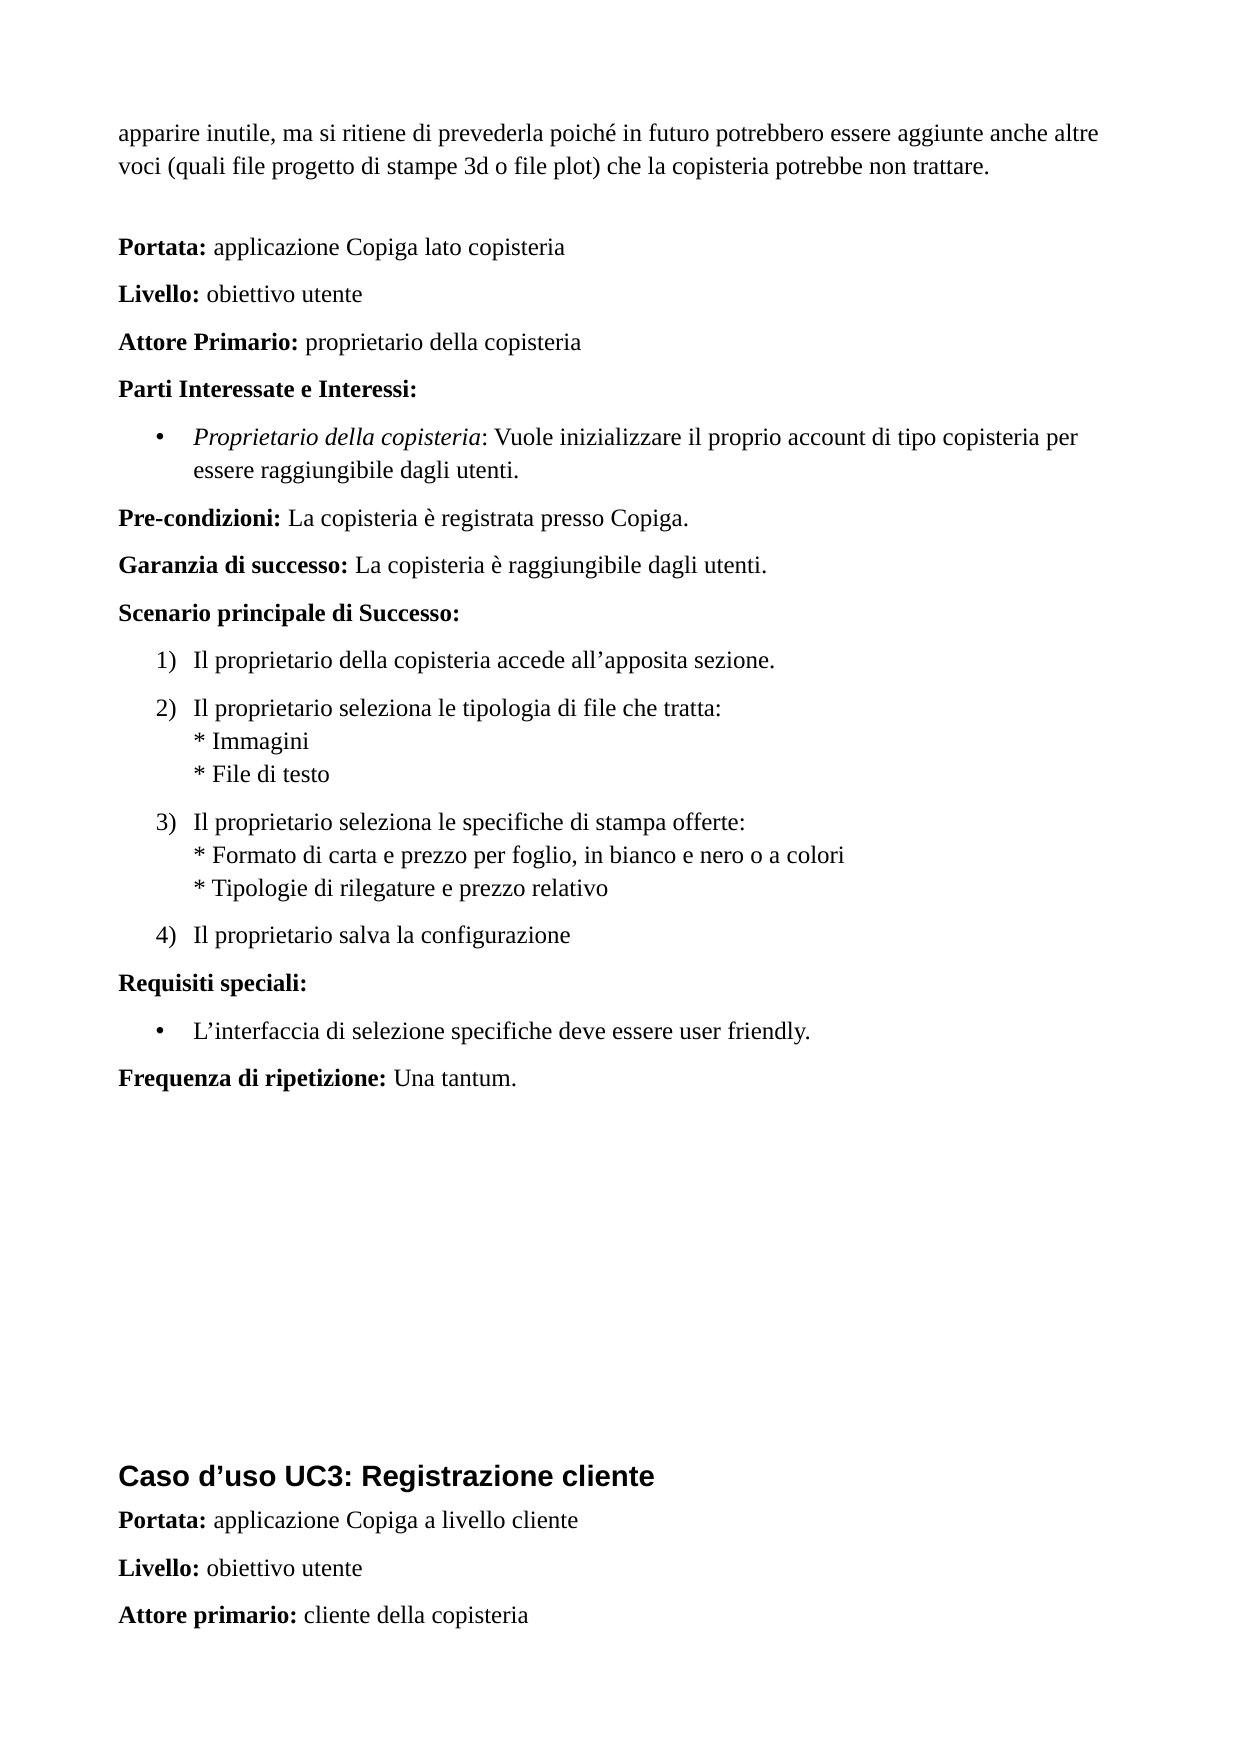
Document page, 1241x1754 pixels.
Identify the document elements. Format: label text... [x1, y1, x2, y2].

text apparire inutile, ma si ritiene di prevederla poiché in futuro potrebbero essere aggiunte anche altre voci (quali file progetto di stampe 3d o file plot) che la copisteria potrebbe non trattare. [118, 118, 1122, 213]
text Livello: obiettivo utente [118, 279, 1122, 308]
list Il proprietario salva la configurazione [156, 921, 1122, 949]
text Livello: obiettivo utente [118, 1553, 1122, 1581]
list Proprietario della copisteria: Vuole inizializzare il proprio account di tipo copisteria per essere raggiungibile dagli utenti. [156, 422, 1122, 484]
text Scenario principale di Successo: [118, 598, 1122, 627]
text Attore primario: cliente della copisteria [118, 1600, 1122, 1629]
list Il proprietario seleziona le specifiche di stampa offerte: * Formato di carta e prezzo per foglio, in bianco e nero o a colori * Tipologie di rilegature e prezzo relativo [156, 807, 1122, 902]
subtitle Caso d’uso UC3: Registrazione cliente [118, 1459, 1122, 1492]
text Attore Primario: proprietario della copisteria [118, 327, 1122, 356]
text Pre-condizioni: La copisteria è registrata presso Copiga. [118, 503, 1122, 532]
text Portata: applicazione Copiga lato copisteria [118, 232, 1122, 261]
text Garanzia di successo: La copisteria è raggiungibile dagli utenti. [118, 550, 1122, 579]
list L’interfaccia di selezione specifiche deve essere user friendly. [156, 1016, 1122, 1044]
list Il proprietario seleziona le tipologia di file che tratta: * Immagini * File di testo [156, 693, 1122, 788]
text Frequenza di ripetizione: Una tantum. [118, 1063, 1122, 1092]
text Portata: applicazione Copiga a livello cliente [118, 1505, 1122, 1534]
text Requisiti speciali: [118, 968, 1122, 997]
list Il proprietario della copisteria accede all’apposita sezione. [156, 646, 1122, 674]
text Parti Interessate e Interessi: [118, 374, 1122, 403]
